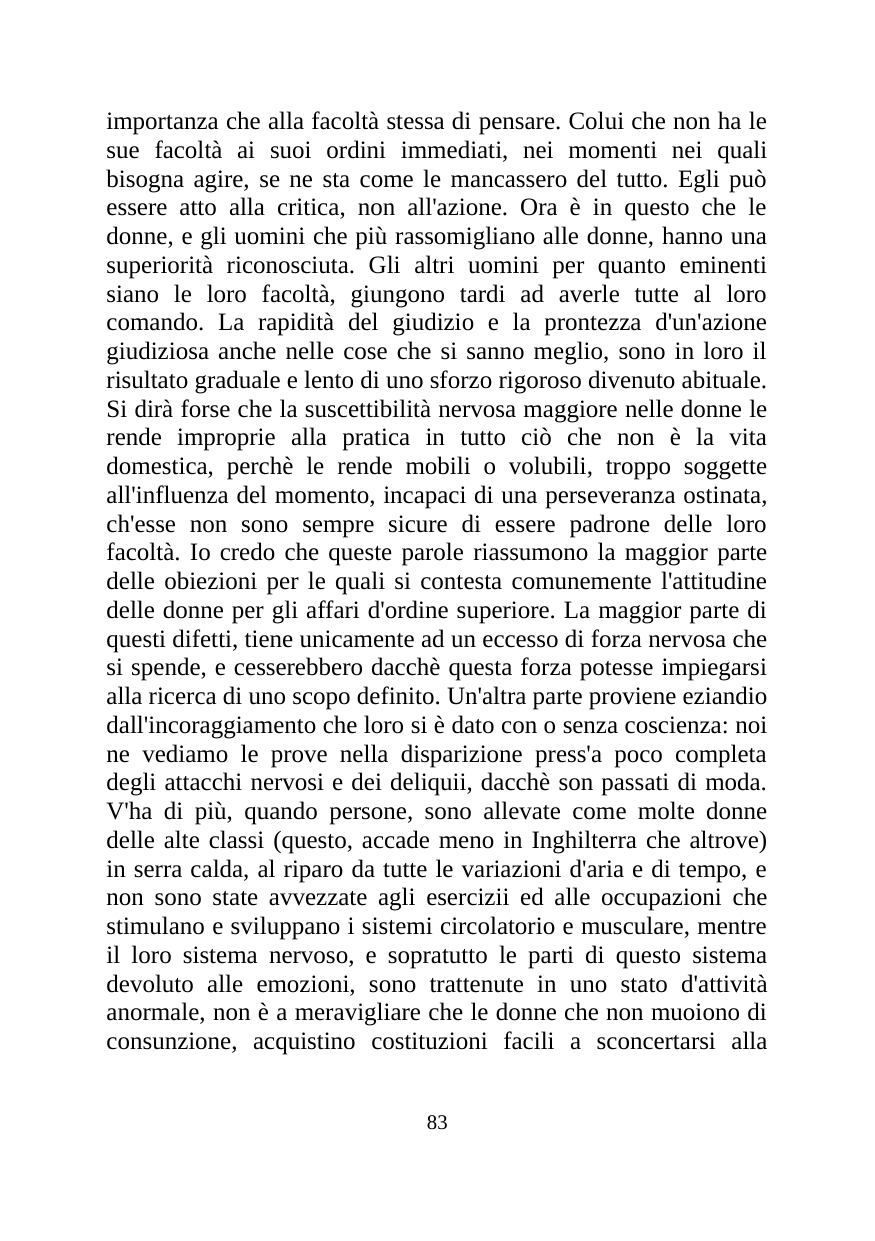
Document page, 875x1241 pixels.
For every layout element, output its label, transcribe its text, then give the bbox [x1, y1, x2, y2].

text importanza che alla facoltà stessa di pensare. Colui che non ha le sue facoltà ai suoi ordini immediati, nei momenti nei quali bisogna agire, se ne sta come le mancassero del tutto. Egli può essere atto alla critica, non all'azione. Ora è in questo che le donne, e gli uomini che più rassomigliano alle donne, hanno una superiorità riconosciuta. Gli altri uomini per quanto eminenti siano le loro facoltà, giungono tardi ad averle tutte al loro comando. La rapidità del giudizio e la prontezza d'un'azione giudiziosa anche nelle cose che si sanno meglio, sono in loro il risultato graduale e lento di uno sforzo rigoroso divenuto abituale. Si dirà forse che la suscettibilità nervosa maggiore nelle donne le rende improprie alla pratica in tutto ciò che non è la vita domestica, perchè le rende mobili o volubili, troppo soggette all'influenza del momento, incapaci di una perseveranza ostinata, ch'esse non sono sempre sicure di essere padrone delle loro facoltà. Io credo che queste parole riassumono la maggior parte delle obiezioni per le quali si contesta comunemente l'attitudine delle donne per gli affari d'ordine superiore. La maggior parte di questi difetti, tiene unicamente ad un eccesso di forza nervosa che si spende, e cesserebbero dacchè questa forza potesse impiegarsi alla ricerca di uno scopo definito. Un'altra parte proviene eziandio dall'incoraggiamento che loro si è dato con o senza coscienza: noi ne vediamo le prove nella disparizione press'a poco completa degli attacchi nervosi e dei deliquii, dacchè son passati di moda. V'ha di più, quando persone, sono allevate come molte donne delle alte classi (questo, accade meno in Inghilterra che altrove) in serra calda, al riparo da tutte le variazioni d'aria e di tempo, e non sono state avvezzate agli esercizii ed alle occupazioni che stimulano e sviluppano i sistemi circolatorio e musculare, mentre il loro sistema nervoso, e sopratutto le parti di questo sistema devoluto alle emozioni, sono trattenute in uno stato d'attività anormale, non è a meravigliare che le donne che non muoiono di consunzione, acquistino costituzioni facili a sconcertarsi alla [106, 106, 768, 1055]
